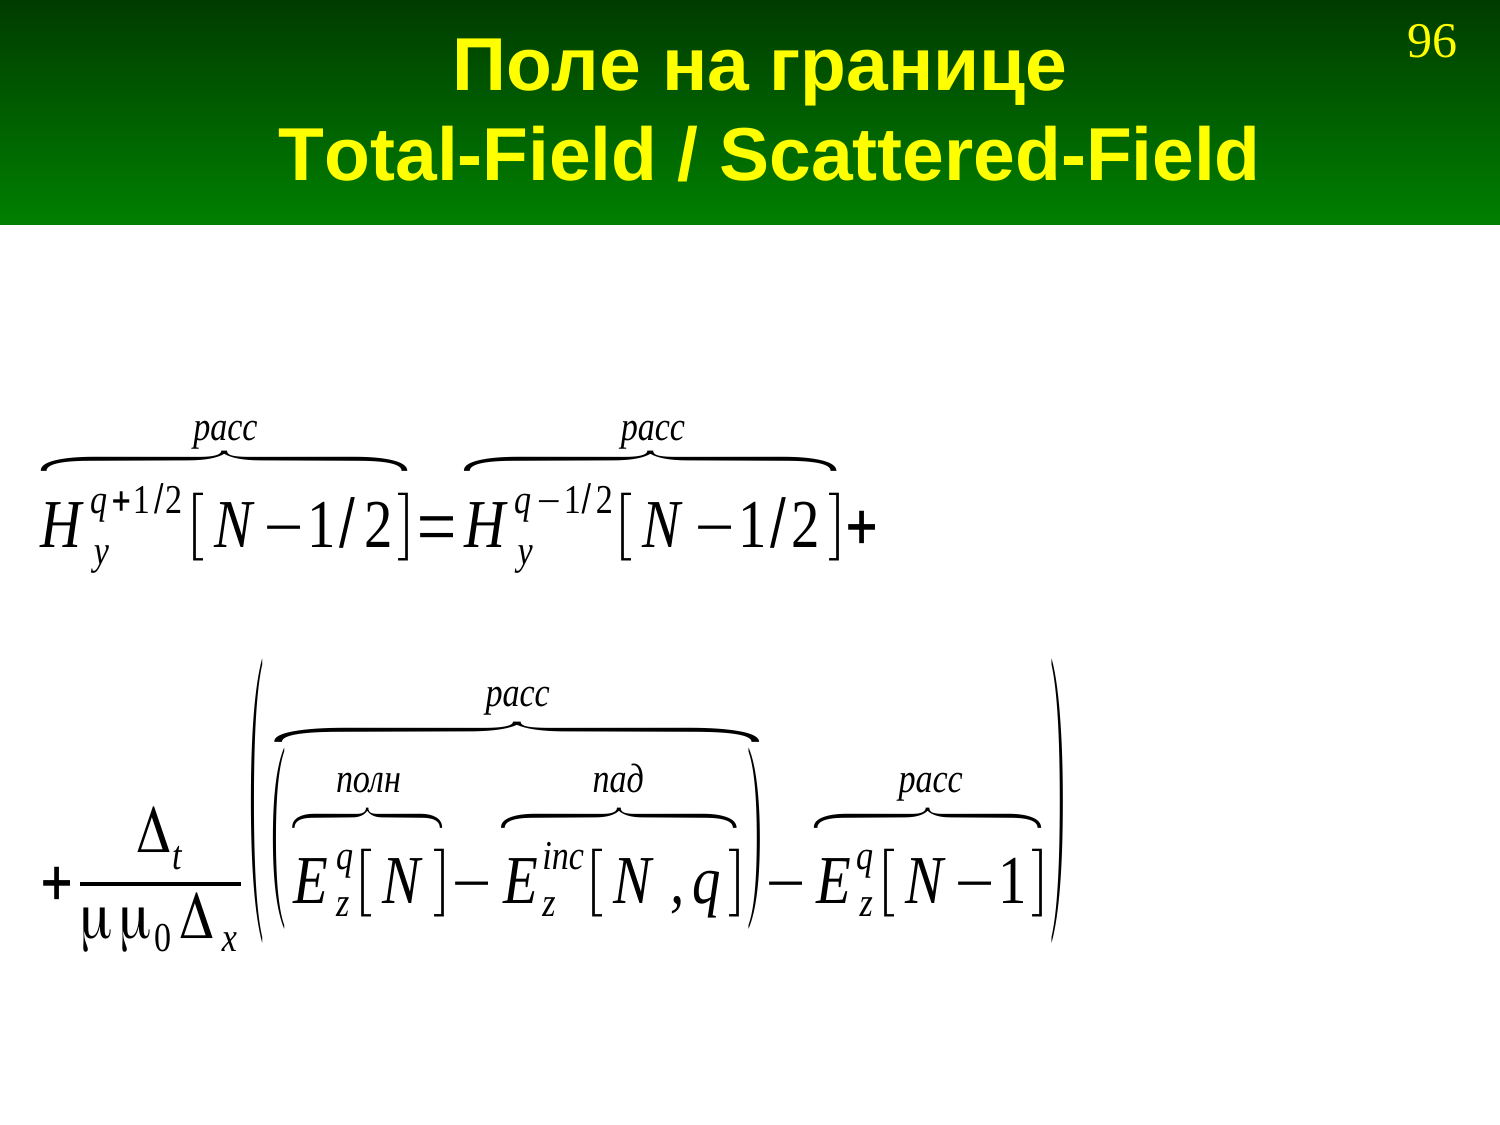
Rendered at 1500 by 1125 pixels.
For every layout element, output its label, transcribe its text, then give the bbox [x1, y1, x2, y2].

title Поле на границе Total-Field / Scattered-Field [100, 7, 1441, 204]
chart [18, 401, 1083, 962]
